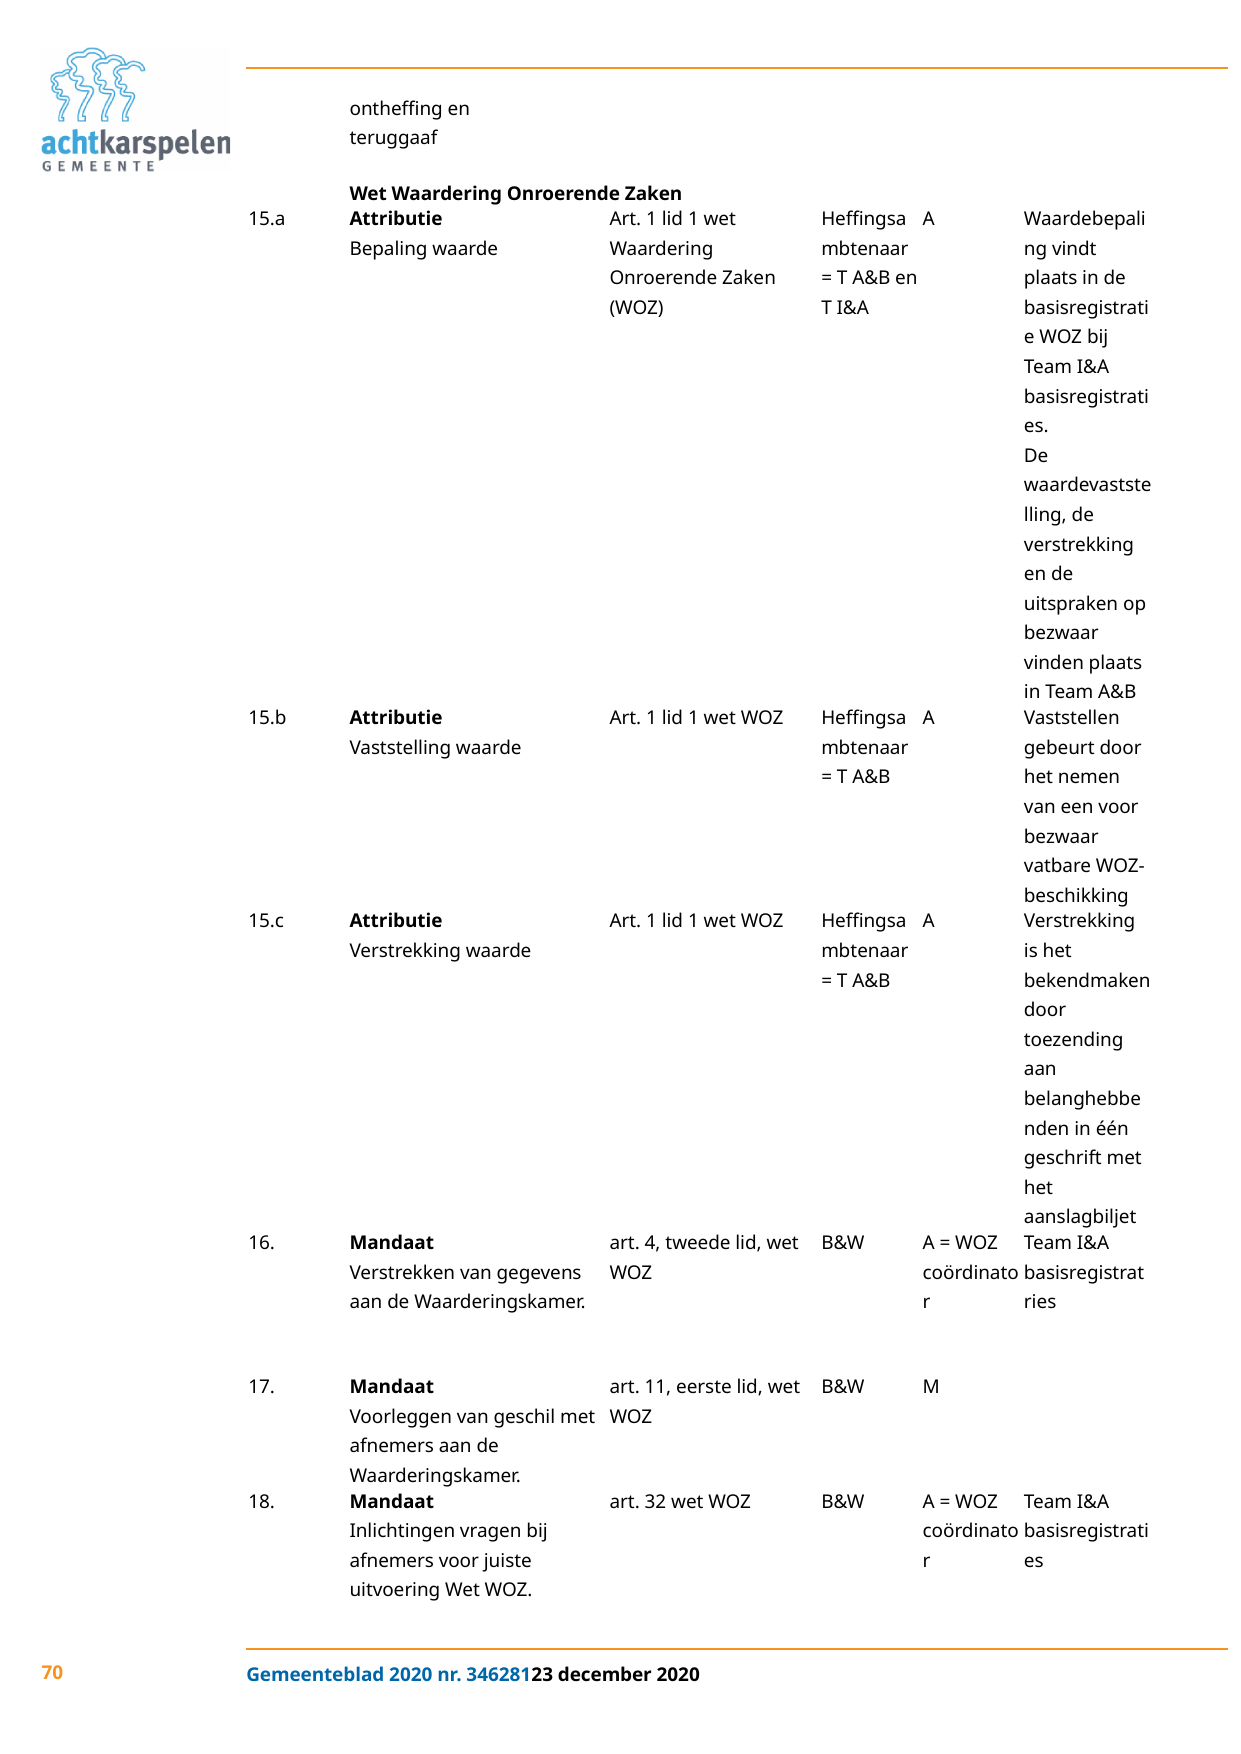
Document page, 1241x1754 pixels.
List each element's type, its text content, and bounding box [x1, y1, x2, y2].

table_cell [1024, 95, 1152, 180]
table_cell B&W [821, 1229, 922, 1373]
table_cell Wet Waardering Onroerende Zaken [349, 180, 1152, 205]
table_cell B&W [821, 1373, 922, 1488]
table_cell ontheffing en teruggaaf [349, 95, 508, 180]
table_cell art. 32 wet WOZ [609, 1488, 821, 1602]
table_cell B&W [821, 1488, 922, 1602]
table_cell A [923, 205, 1024, 704]
table_cell [508, 95, 719, 180]
table_cell Mandaat Verstrekken van gegevens aan de Waarderingskamer. [349, 1229, 609, 1373]
table_cell art. 4, tweede lid, wet WOZ [609, 1229, 821, 1373]
table_cell A [923, 705, 1024, 908]
table_cell 15.b [248, 705, 349, 908]
table_cell Heffingsambtenaar = T A&B [821, 908, 922, 1229]
table_cell [720, 95, 922, 180]
table_cell Attributie Vaststelling waarde [349, 705, 609, 908]
table_cell A = WOZ coördinator [923, 1488, 1024, 1602]
table_cell 15.c [248, 908, 349, 1229]
table_cell Team I&A basisregistratries [1024, 1229, 1152, 1373]
table_cell [1024, 1373, 1152, 1488]
table_cell 18. [248, 1488, 349, 1602]
table_cell A = WOZ coördinator [923, 1229, 1024, 1373]
table_cell 16. [248, 1229, 349, 1373]
table_cell [248, 180, 349, 205]
table_cell Team I&A basisregistraties [1024, 1488, 1152, 1602]
table_cell Heffingsambtenaar = T A&B [821, 705, 922, 908]
table_cell Art. 1 lid 1 wet WOZ [609, 705, 821, 908]
table_cell art. 11, eerste lid, wet WOZ [609, 1373, 821, 1488]
table_cell Vaststellen gebeurt door het nemen van een voor bezwaar vatbare WOZ-beschikking [1024, 705, 1152, 908]
table_cell [923, 95, 1024, 180]
table_cell Mandaat Voorleggen van geschil met afnemers aan de Waarderingskamer. [349, 1373, 609, 1488]
table_cell 17. [248, 1373, 349, 1488]
picture [41, 47, 231, 172]
table_cell Heffingsambtenaar = T A&B en T I&A [821, 205, 922, 704]
table_cell Attributie Bepaling waarde [349, 205, 609, 704]
table_cell Mandaat Inlichtingen vragen bij afnemers voor juiste uitvoering Wet WOZ. [349, 1488, 609, 1602]
table_cell Waardebepaling vindt plaats in de basisregistratie WOZ bij Team I&A basisregistraties. De waardevaststelling, de verstrekking en de uitspraken op bezwaar vinden plaats in Team A&B [1024, 205, 1152, 704]
table_cell [248, 95, 349, 180]
table_cell Art. 1 lid 1 wet WOZ [609, 908, 821, 1229]
table_cell M [923, 1373, 1024, 1488]
table_cell 15.a [248, 205, 349, 704]
table_cell Verstrekking is het bekendmaken door toezending aan belanghebbenden in één geschrift met het aanslagbiljet [1024, 908, 1152, 1229]
table_cell Attributie Verstrekking waarde [349, 908, 609, 1229]
table_cell A [923, 908, 1024, 1229]
table_cell Art. 1 lid 1 wet Waardering Onroerende Zaken (WOZ) [609, 205, 821, 704]
